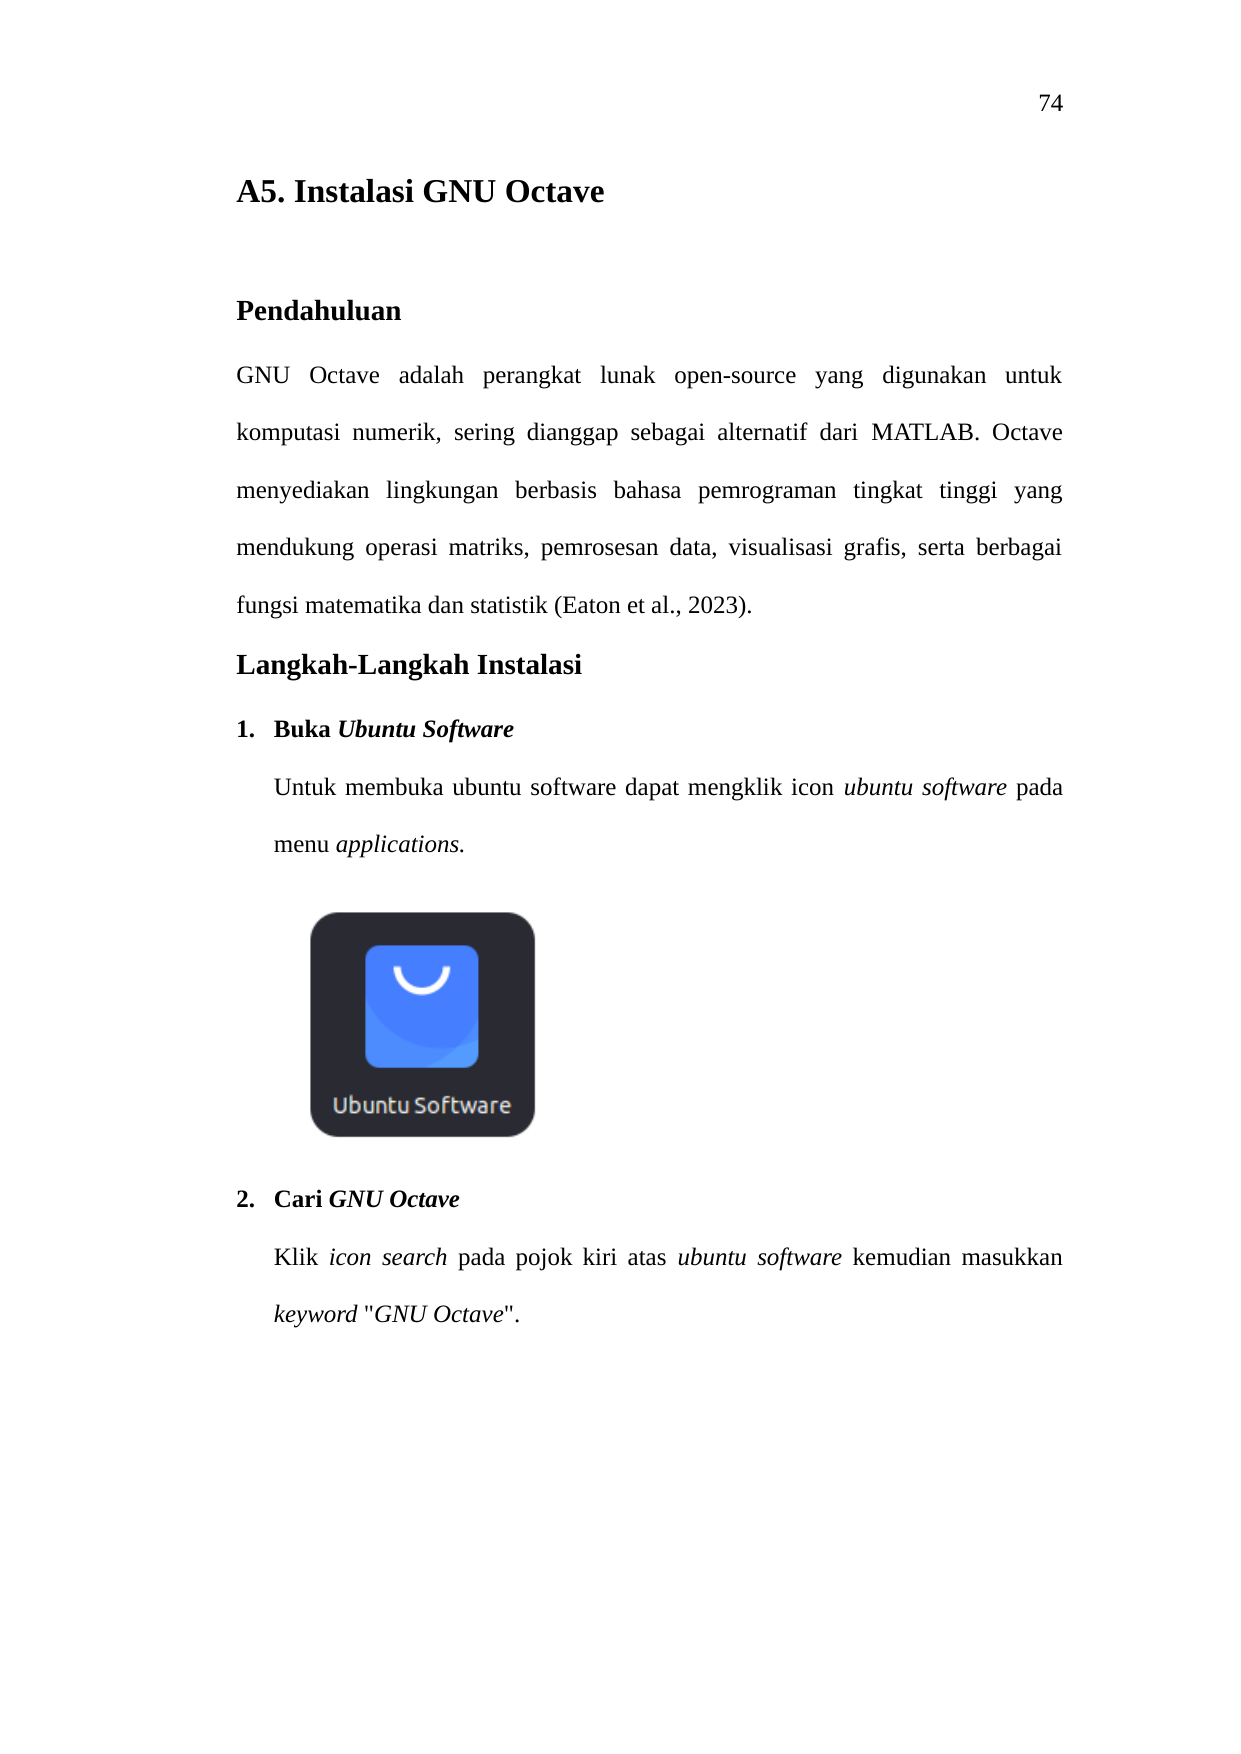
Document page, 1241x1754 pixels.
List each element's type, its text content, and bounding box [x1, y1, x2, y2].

list Buka Ubuntu Software [236, 714, 1063, 743]
text Langkah-Langkah Instalasi [236, 647, 1063, 681]
list Cari GNU Octave [236, 1184, 1063, 1213]
subtitle A5. Instalasi GNU Octave [236, 172, 1063, 210]
picture [273, 887, 576, 1156]
list Klik icon search pada pojok kiri atas ubuntu software kemudian masukkan keyword "GNU Octave". [236, 1242, 1063, 1328]
list Untuk membuka ubuntu software dapat mengklik icon ubuntu software pada menu applications. [236, 772, 1063, 858]
text Pendahuluan [236, 293, 1063, 326]
text GNU Octave adalah perangkat lunak open-source yang digunakan untuk komputasi numerik, sering dianggap sebagai alternatif dari MATLAB. Octave menyediakan lingkungan berbasis bahasa pemrograman tingkat tinggi yang mendukung operasi matriks, pemrosesan data, visualisasi grafis, serta berbagai fungsi matematika dan statistik (Eaton et al., 2023). [236, 360, 1063, 619]
